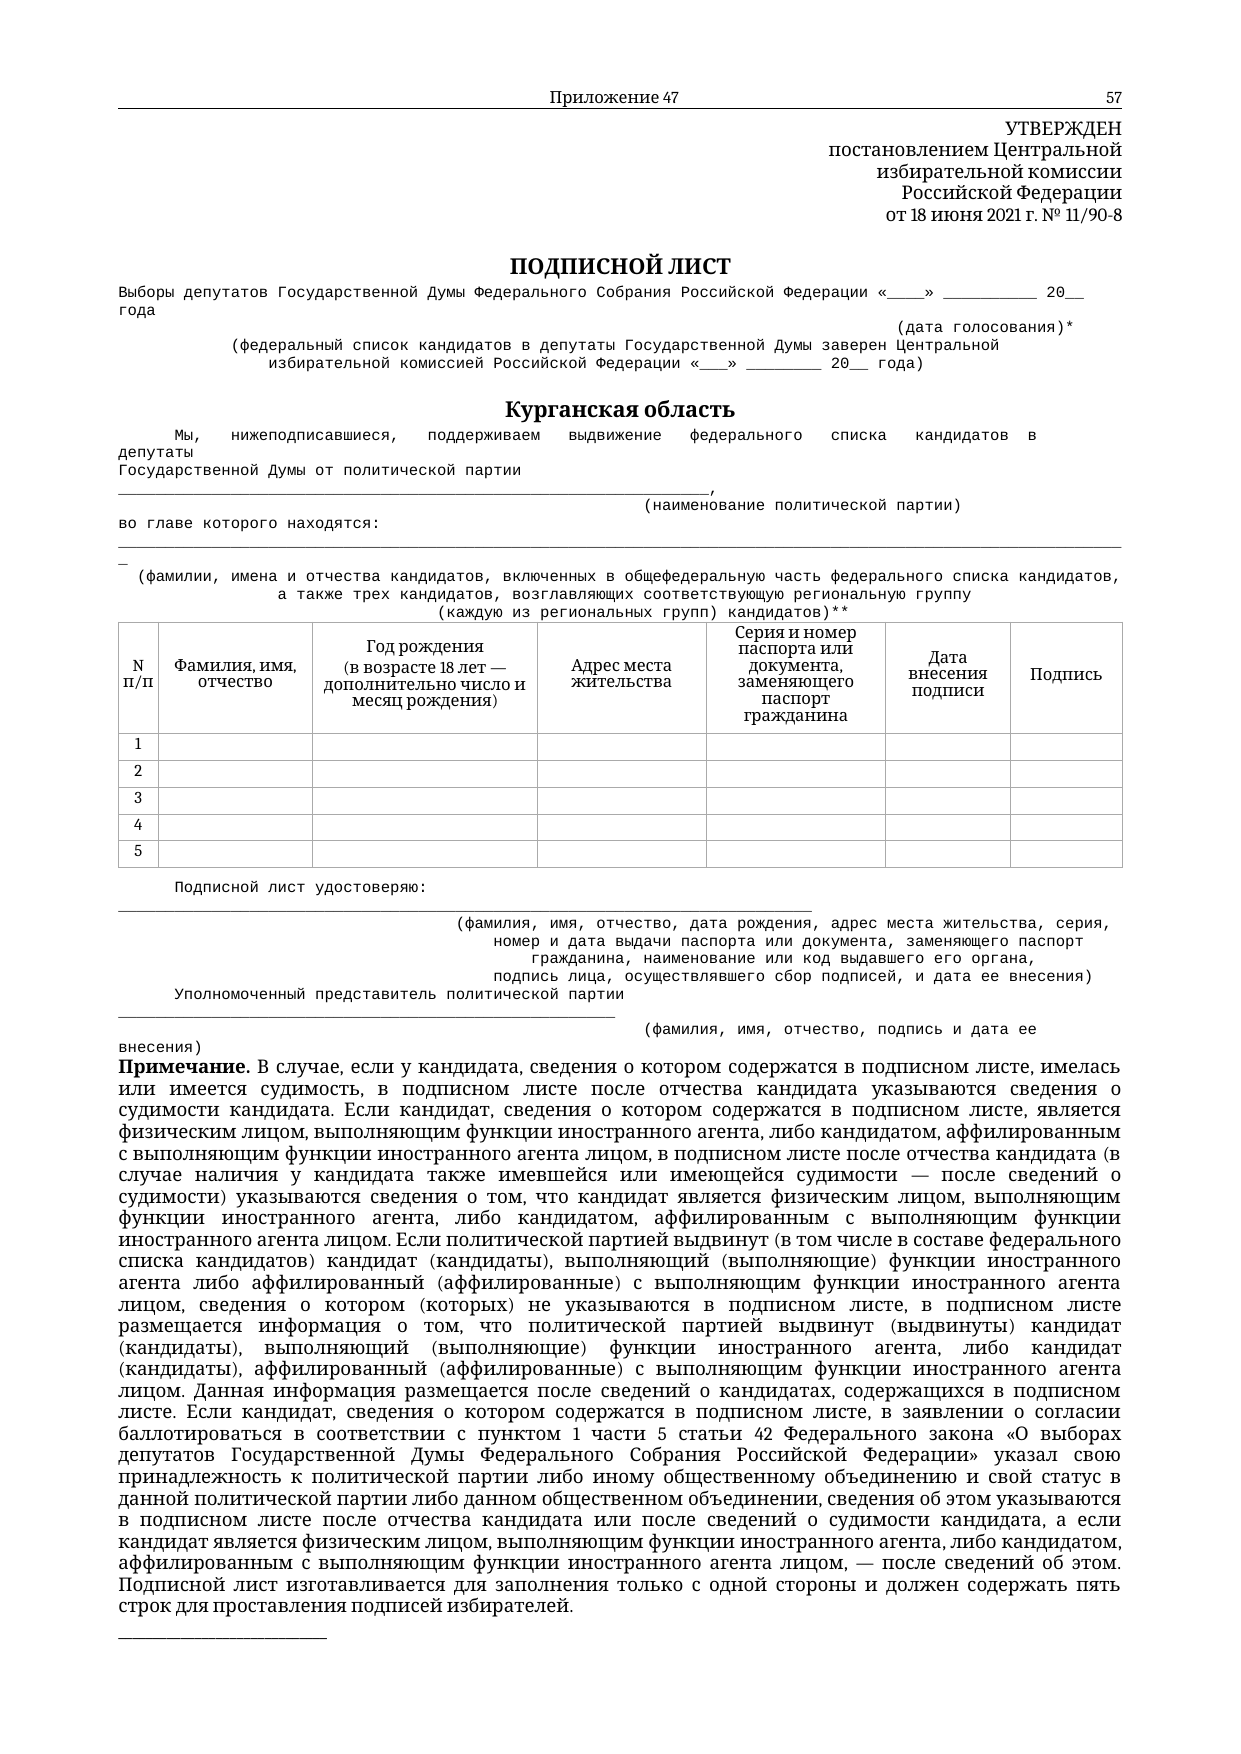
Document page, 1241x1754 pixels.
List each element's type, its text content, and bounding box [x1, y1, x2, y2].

table_cell [1011, 841, 1122, 867]
table_cell [313, 815, 537, 840]
table_header N п/п [119, 623, 158, 733]
table_cell [538, 761, 706, 787]
text УТВЕРЖДЕН постановлением Центральной избирательной комиссии Российской Федерации от 18 июня 2021 г. № 11/90-8 [118, 118, 1122, 226]
table_cell [538, 788, 706, 813]
text подпись лица, осуществлявшего сбор подписей, и дата ее внесения) [118, 968, 1122, 986]
table_cell [707, 841, 885, 867]
table_header Серия и номер паспорта или документа, заменяющего паспорт гражданина [707, 623, 885, 733]
text (фамилии, имена и отчества кандидатов, включенных в общефедеральную часть федерального списка кандидатов, [118, 568, 1122, 586]
text (фамилия, имя, отчество, подпись и дата ее внесения) [118, 1021, 1122, 1057]
table_cell [159, 788, 312, 813]
table_cell [313, 841, 537, 867]
table_cell [159, 734, 312, 760]
text (фамилия, имя, отчество, дата рождения, адрес места жительства, серия, [118, 915, 1122, 933]
text Подписной лист удостоверяю: __________________________________________________________________________ [118, 880, 1122, 915]
text Выборы депутатов Государственной Думы Федерального Собрания Российской Федерации «____» __________ 20__ года [118, 284, 1122, 319]
table_cell [538, 841, 706, 867]
subtitle Курганская область [118, 397, 1122, 423]
table_cell 4 [119, 815, 158, 840]
table_cell [886, 761, 1010, 787]
text Примечание. В случае, если у кандидата, сведения о котором содержатся в подписном листе, имелась или имеется судимость, в подписном листе после отчества кандидата указываются сведения о судимости кандидата. Если кандидат, сведения о котором содержатся в подписном листе, является физическим лицом, выполняющим функции иностранного агента, либо кандидатом, аффилированным с выполняющим функции иностранного агента лицом, в подписном листе после отчества кандидата (в случае наличия у кандидата также имевшейся или имеющейся судимости — после сведений о судимости) указываются сведения о том, что кандидат является физическим лицом, выполняющим функции иностранного агента, либо кандидатом, аффилированным с выполняющим функции иностранного агента лицом. Если политической партией выдвинут (в том числе в составе федерального списка кандидатов) кандидат (кандидаты), выполняющий (выполняющие) функции иностранного агента либо аффилированный (аффилированные) с выполняющим функции иностранного агента лицом, сведения о котором (которых) не указываются в подписном листе, в подписном листе размещается информация о том, что политической партией выдвинут (выдвинуты) кандидат (кандидаты), выполняющий (выполняющие) функции иностранного агента, либо кандидат (кандидаты), аффилированный (аффилированные) с выполняющим функции иностранного агента лицом. Данная информация размещается после сведений о кандидатах, содержащихся в подписном листе. Если кандидат, сведения о котором содержатся в подписном листе, в заявлении о согласии баллотироваться в соответствии с пунктом 1 части 5 статьи 42 Федерального закона «О выборах депутатов Государственной Думы Федерального Собрания Российской Федерации» указал свою принадлежность к политической партии либо иному общественному объединению и свой статус в данной политической партии либо данном общественном объединении, сведения об этом указываются в подписном листе после отчества кандидата или после сведений о судимости кандидата, а если кандидат является физическим лицом, выполняющим функции иностранного агента, либо кандидатом, аффилированным с выполняющим функции иностранного агента лицом, — после сведений об этом. Подписной лист изготавливается для заполнения только с одной стороны и должен содержать пять строк для проставления подписей избирателей. [118, 1057, 1122, 1617]
table_cell [313, 761, 537, 787]
table_cell [538, 815, 706, 840]
table_cell 2 [119, 761, 158, 787]
text избирательной комиссией Российской Федерации «___» ________ 20__ года) [118, 355, 1122, 373]
table_header Подпись [1011, 623, 1122, 733]
table_cell [707, 815, 885, 840]
text (каждую из региональных групп) кандидатов)** [118, 604, 1122, 622]
text а также трех кандидатов, возглавляющих соответствующую региональную группу [118, 586, 1122, 604]
table_cell 3 [119, 788, 158, 813]
table_cell [707, 788, 885, 813]
table_header Адрес места жительства [538, 623, 706, 733]
table_header Фамилия, имя, отчество [159, 623, 312, 733]
table_cell 1 [119, 734, 158, 760]
table_cell [159, 815, 312, 840]
table_cell [886, 815, 1010, 840]
table_cell 5 [119, 841, 158, 867]
table_cell [313, 734, 537, 760]
text Государственной Думы от политической партии _______________________________________________________________, [118, 462, 1122, 498]
table_cell [707, 734, 885, 760]
subtitle ПОДПИСНОЙ ЛИСТ [118, 255, 1122, 280]
table_cell [538, 734, 706, 760]
table_cell [159, 761, 312, 787]
table_header Дата внесения подписи [886, 623, 1010, 733]
text Мы, нижеподписавшиеся, поддерживаем выдвижение федерального списка кандидатов в депутаты [118, 427, 1122, 462]
text во главе которого находятся: [118, 515, 1122, 533]
table_cell [159, 841, 312, 867]
table_cell [1011, 761, 1122, 787]
text гражданина, наименование или код выдавшего его органа, [118, 951, 1122, 968]
table_cell [1011, 734, 1122, 760]
text (дата голосования)* [118, 319, 1122, 337]
table_cell [886, 841, 1010, 867]
text ______________________________ [118, 1622, 1122, 1642]
table_cell [707, 761, 885, 787]
table_cell [886, 788, 1010, 813]
table_cell [886, 734, 1010, 760]
text (федеральный список кандидатов в депутаты Государственной Думы заверен Центральной [118, 337, 1122, 355]
text (наименование политической партии) [118, 498, 1122, 515]
text ____________________________________________________________________________________________________________ [118, 533, 1122, 568]
text номер и дата выдачи паспорта или документа, заменяющего паспорт [118, 933, 1122, 951]
table_cell [1011, 788, 1122, 813]
table_cell [313, 788, 537, 813]
table_header Год рождения (в возрасте 18 лет — дополнительно число и месяц рождения) [313, 623, 537, 733]
table_cell [1011, 815, 1122, 840]
text Уполномоченный представитель политической партии _____________________________________________________ [118, 986, 1122, 1021]
